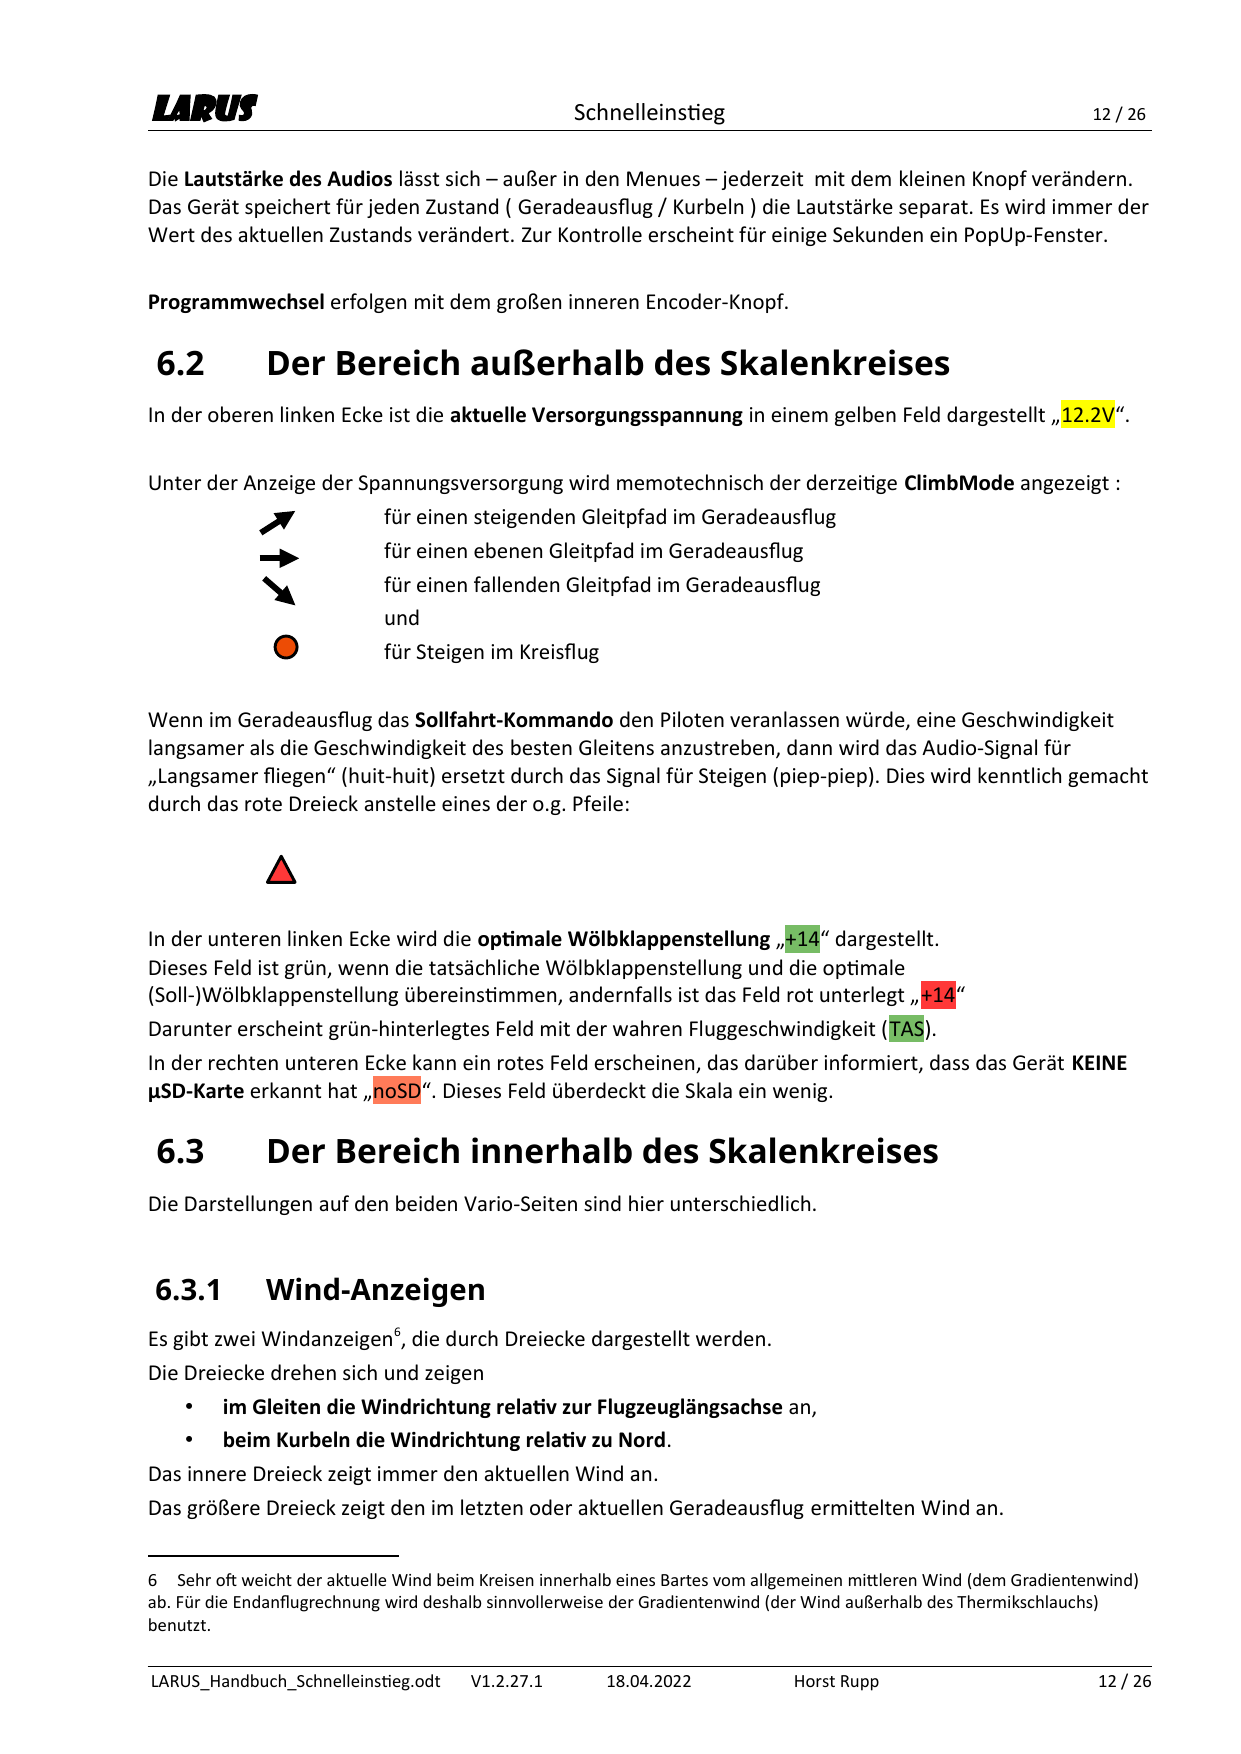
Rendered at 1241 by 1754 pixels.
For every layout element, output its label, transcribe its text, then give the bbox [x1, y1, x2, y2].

text für einen ebenen Gleitpfad im Geradeausflug [148, 536, 1152, 564]
text Darunter erscheint grün-hinterlegtes Feld mit der wahren Fluggeschwindigkeit (TAS). [148, 1014, 1152, 1042]
text In der unteren linken Ecke wird die optimale Wölbklappenstellung „+14“ dargestellt. Dieses Feld ist grün, wenn die tatsächliche Wölbklappenstellung und die optimale (Soll-)Wölbklappenstellung übereinstimmen, andernfalls ist das Feld rot unterlegt „+14“ [148, 924, 1152, 1009]
text für einen steigenden Gleitpfad im Geradeausflug [148, 502, 1152, 530]
text Das innere Dreieck zeigt immer den aktuellen Wind an. [148, 1459, 1152, 1487]
text Die Dreiecke drehen sich und zeigen [148, 1358, 1152, 1386]
text und [148, 603, 1152, 632]
text Die Darstellungen auf den beiden Vario-Seiten sind hier unterschiedlich. [148, 1189, 1152, 1217]
text Sehr oft weicht der aktuelle Wind beim Kreisen innerhalb eines Bartes vom allgemeinen mittleren Wind (dem Gradientenwind) ab. Für die Endanflugrechnung wird deshalb sinnvollerweise der Gradientenwind (der Wind außerhalb des Thermikschlauchs) benutzt. [148, 1568, 1152, 1637]
text Programmwechsel erfolgen mit dem großen inneren Encoder-Knopf. [148, 287, 1152, 310]
text In der rechten unteren Ecke kann ein rotes Feld erscheinen, das darüber informiert, dass das Gerät KEINE µSD-Karte erkannt hat „noSD“. Dieses Feld überdeckt die Skala ein wenig. [148, 1048, 1152, 1099]
text Wenn im Geradeausflug das Sollfahrt-Kommando den Piloten veranlassen würde, eine Geschwindigkeit langsamer als die Geschwindigkeit des besten Gleitens anzustreben, dann wird das Audio-Signal für „Langsamer fliegen“ (huit-huit) ersetzt durch das Signal für Steigen (piep-piep). Dies wird kenntlich gemacht durch das rote Dreieck anstelle eines der o.g. Pfeile: [148, 705, 1152, 817]
text Unter der Anzeige der Spannungsversorgung wird memotechnisch der derzeitige ClimbMode angezeigt : [148, 468, 1152, 496]
subtitle Wind-Anzeigen [148, 1269, 1152, 1309]
text für einen fallenden Gleitpfad im Geradeausflug [148, 570, 1152, 598]
list im Gleiten die Windrichtung relativ zur Flugzeuglängsachse an, [185, 1392, 1152, 1420]
text Es gibt zwei Windanzeigen, die durch Dreiecke dargestellt werden. [148, 1324, 1152, 1352]
text Das größere Dreieck zeigt den im letzten oder aktuellen Geradeausflug ermittelten Wind an. [148, 1493, 1152, 1521]
subtitle Der Bereich innerhalb des Skalenkreises [148, 1099, 1152, 1174]
list beim Kurbeln die Windrichtung relativ zu Nord. [185, 1426, 1152, 1454]
text In der oberen linken Ecke ist die aktuelle Versorgungsspannung in einem gelben Feld dargestellt „12.2V“. [148, 400, 1152, 428]
text Die Lautstärke des Audios lässt sich – außer in den Menues – jederzeit mit dem kleinen Knopf verändern. Das Gerät speichert für jeden Zustand ( Geradeausflug / Kurbeln ) die Lautstärke separat. Es wird immer der Wert des aktuellen Zustands verändert. Zur Kontrolle erscheint für einige Sekunden ein PopUp-Fenster. [148, 164, 1152, 248]
text für Steigen im Kreisflug [148, 637, 1152, 665]
subtitle Der Bereich außerhalb des Skalenkreises [148, 310, 1152, 385]
